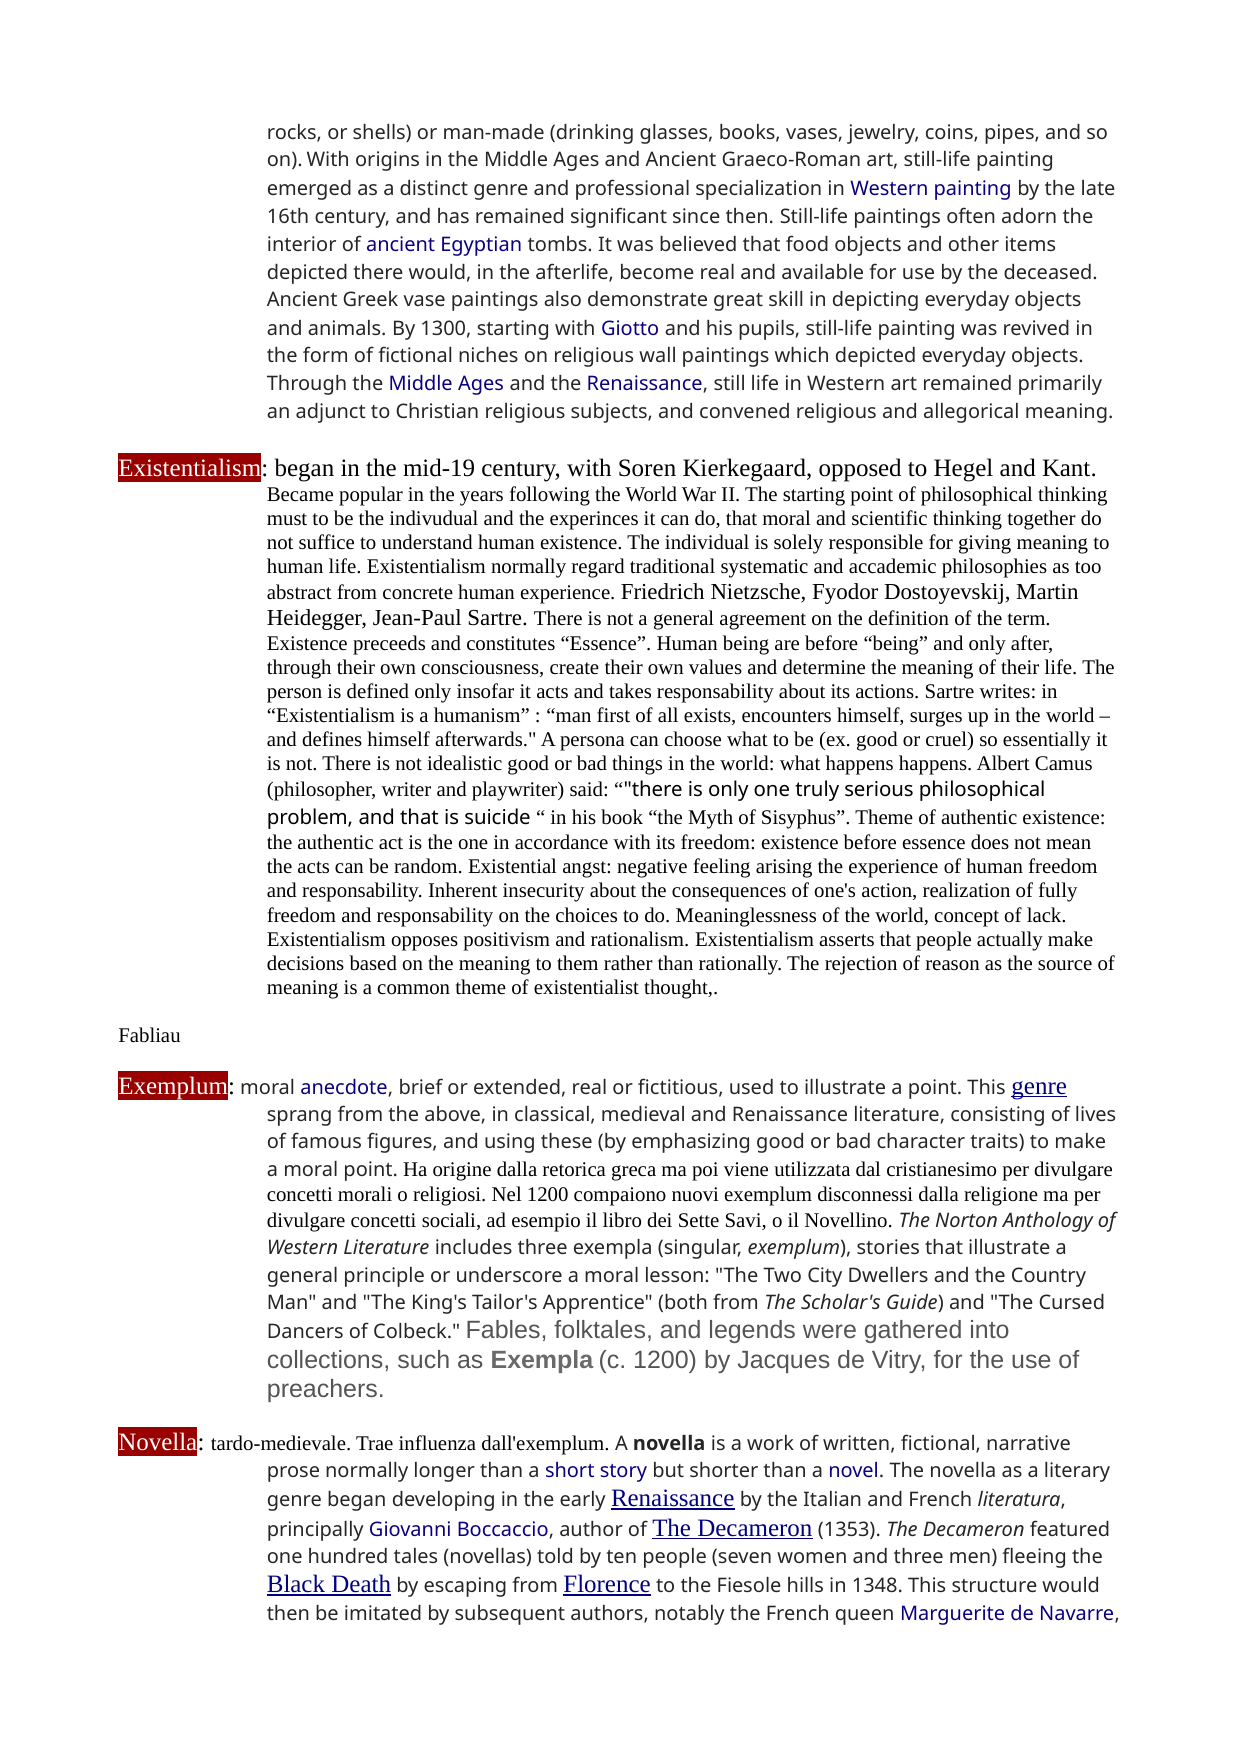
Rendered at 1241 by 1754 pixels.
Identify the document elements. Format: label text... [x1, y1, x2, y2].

text Novella: tardo-medievale. Trae influenza dall'exemplum. A novella is a work of written, fictional, narrative prose normally longer than a short story but shorter than a novel. The novella as a literary genre began developing in the early Renaissance by the Italian and French literatura, principally Giovanni Boccaccio, author of The Decameron (1353). The Decameron featured one hundred tales (novellas) told by ten people (seven women and three men) fleeing the Black Death by escaping from Florence to the Fiesole hills in 1348. This structure would then be imitated by subsequent authors, notably the French queen Marguerite de Navarre, [118, 1427, 1122, 1626]
text rocks, or shells) or man-made (drinking glasses, books, vases, jewelry, coins, pipes, and so on). With origins in the Middle Ages and Ancient Graeco-Roman art, still-life painting emerged as a distinct genre and professional specialization in Western painting by the late 16th century, and has remained significant since then. Still-life paintings often adorn the interior of ancient Egyptian tombs. It was believed that food objects and other items depicted there would, in the afterlife, become real and available for use by the deceased. Ancient Greek vase paintings also demonstrate great skill in depicting everyday objects and animals. By 1300, starting with Giotto and his pupils, still-life painting was revived in the form of fictional niches on religious wall paintings which depicted everyday objects. Through the Middle Ages and the Renaissance, still life in Western art remained primarily an adjunct to Christian religious subjects, and convened religious and allegorical meaning. [118, 118, 1122, 424]
text Exemplum: moral anecdote, brief or extended, real or fictitious, used to illustrate a point. This genre sprang from the above, in classical, medieval and Renaissance literature, consisting of lives of famous figures, and using these (by emphasizing good or bad character traits) to make a moral point. Ha origine dalla retorica greca ma poi viene utilizzata dal cristianesimo per divulgare concetti morali o religiosi. Nel 1200 compaiono nuovi exemplum disconnessi dalla religione ma per divulgare concetti sociali, ad esempio il libro dei Sette Savi, o il Novellino. The Norton Anthology of Western Literature includes three exempla (singular, exemplum), stories that illustrate a general principle or underscore a moral lesson: "The Two City Dwellers and the Country Man" and "The King's Tailor's Apprentice" (both from The Scholar's Guide) and "The Cursed Dancers of Colbeck." Fables, folktales, and legends were gathered into collections, such as Exempla (c. 1200) by Jacques de Vitry, for the use of preachers. [118, 1071, 1122, 1403]
text Existentialism: began in the mid-19 century, with Soren Kierkegaard, opposed to Hegel and Kant. Became popular in the years following the World War II. The starting point of philosophical thinking must to be the indivudual and the experinces it can do, that moral and scientific thinking together do not suffice to understand human existence. The individual is solely responsible for giving meaning to human life. Existentialism normally regard traditional systematic and accademic philosophies as too abstract from concrete human experience. Friedrich Nietzsche, Fyodor Dostoyevskij, Martin Heidegger, Jean-Paul Sartre. There is not a general agreement on the definition of the term. Existence preceeds and constitutes “Essence”. Human being are before “being” and only after, through their own consciousness, create their own values and determine the meaning of their life. The person is defined only insofar it acts and takes responsability about its actions. Sartre writes: in “Existentialism is a humanism” : “man first of all exists, encounters himself, surges up in the world – and defines himself afterwards." A persona can choose what to be (ex. good or cruel) so essentially it is not. There is not idealistic good or bad things in the world: what happens happens. Albert Camus (philosopher, writer and playwriter) said: “"there is only one truly serious philosophical problem, and that is suicide “ in his book “the Myth of Sisyphus”. Theme of authentic existence: the authentic act is the one in accordance with its freedom: existence before essence does not mean the acts can be random. Existential angst: negative feeling arising the experience of human freedom and responsability. Inherent insecurity about the consequences of one's action, realization of fully freedom and responsability on the choices to do. Meaninglessness of the world, concept of lack. Existentialism opposes positivism and rationalism. Existentialism asserts that people actually make decisions based on the meaning to them rather than rationally. The rejection of reason as the source of meaning is a common theme of existentialist thought,. [118, 453, 1122, 999]
text Fabliau [118, 1023, 1122, 1047]
